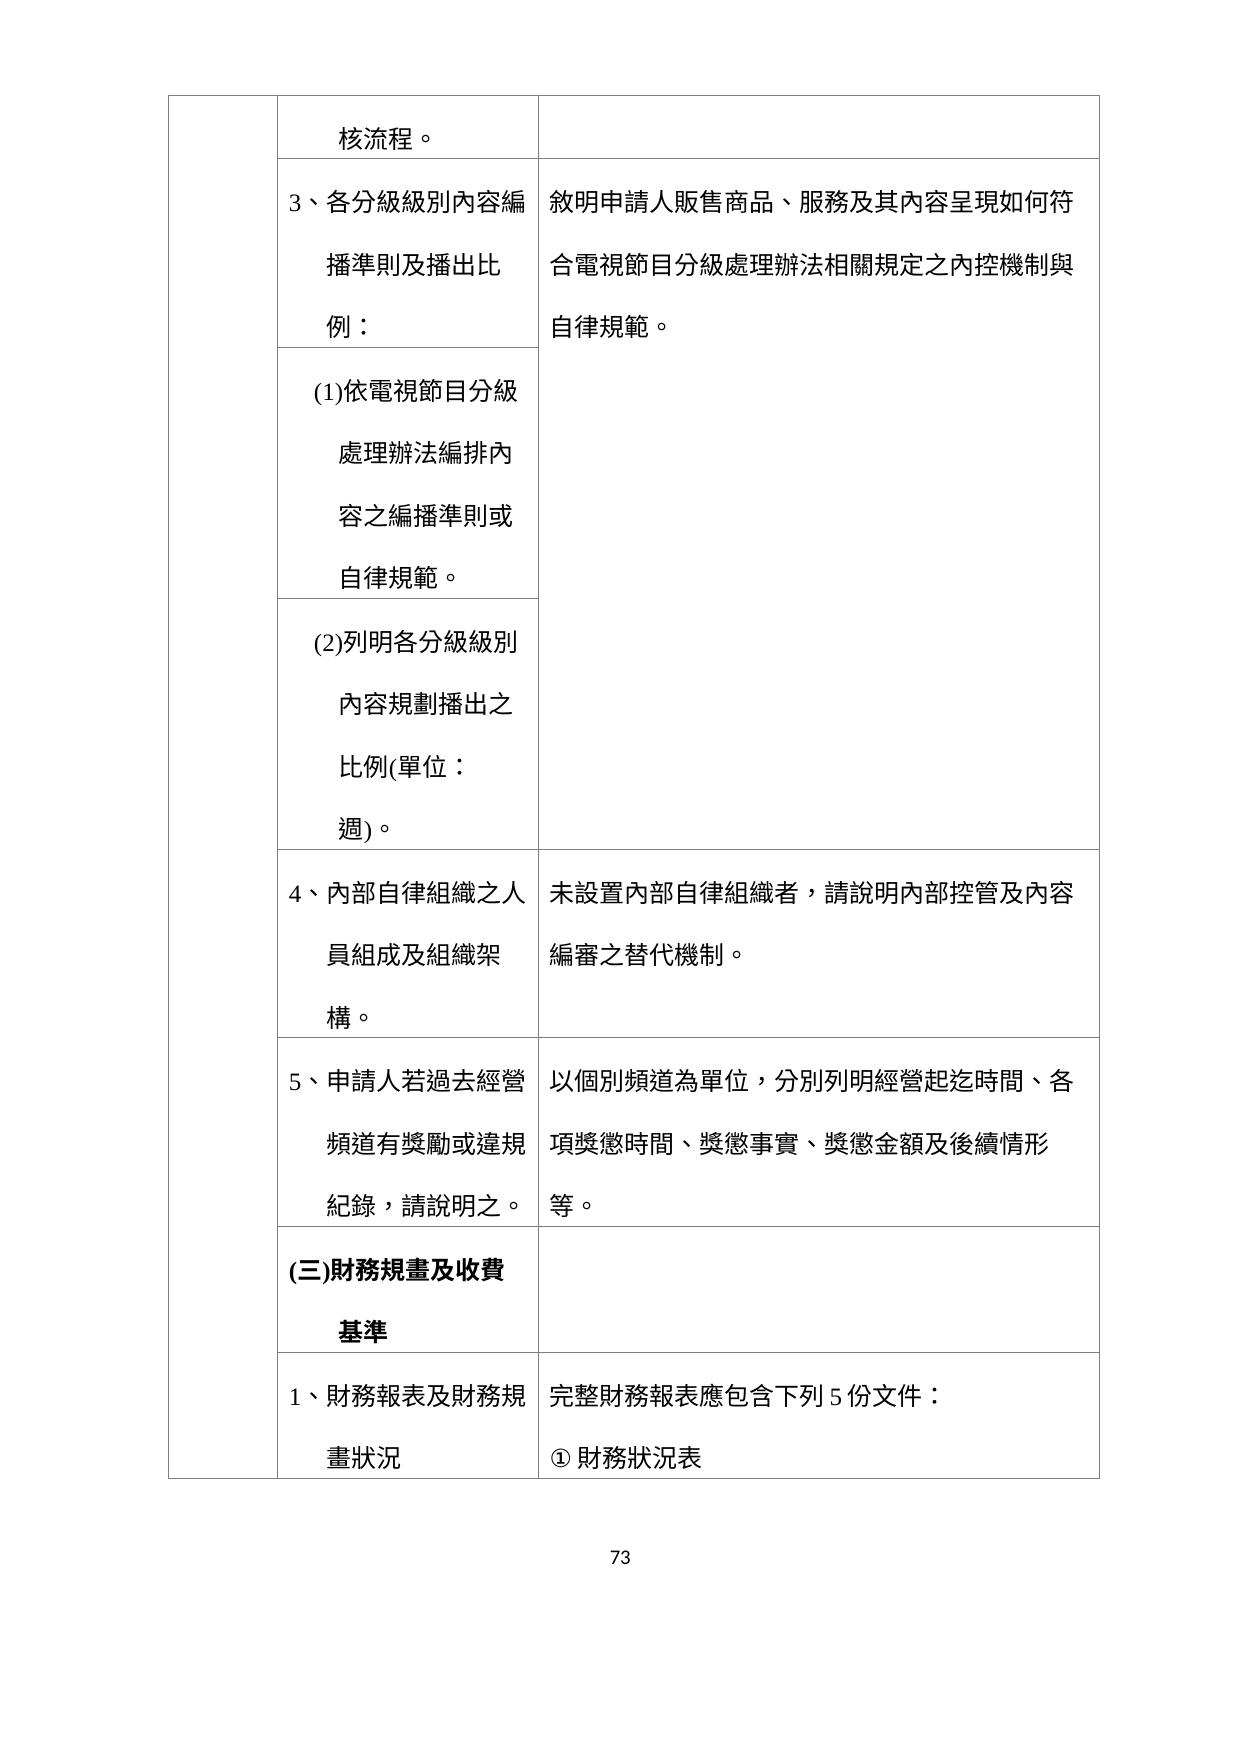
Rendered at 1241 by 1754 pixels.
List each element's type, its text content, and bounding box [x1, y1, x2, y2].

table_cell (2)列明各分級級別內容規劃播出之比例(單位：週)。 [278, 599, 538, 849]
table_cell 5、申請人若過去經營頻道有獎勵或違規紀錄，請說明之。 [278, 1038, 538, 1226]
table_cell [539, 96, 1099, 158]
table_cell 1、財務報表及財務規畫狀況 [278, 1353, 538, 1478]
table_cell [169, 96, 277, 1478]
table_cell 核流程。 [278, 96, 538, 158]
table_cell 完整財務報表應包含下列5份文件： ①財務狀況表 [539, 1353, 1099, 1478]
table_cell (1)依電視節目分級處理辦法編排內容之編播準則或自律規範。 [278, 348, 538, 598]
table_cell [539, 1227, 1099, 1352]
table_cell 以個別頻道為單位，分別列明經營起迄時間、各項獎懲時間、獎懲事實、獎懲金額及後續情形等。 [539, 1038, 1099, 1226]
table_cell 敘明申請人販售商品、服務及其內容呈現如何符合電視節目分級處理辦法相關規定之內控機制與自律規範。 [539, 159, 1099, 849]
table_cell 3、各分級級別內容編播準則及播出比例： [278, 159, 538, 347]
table_cell (三)財務規畫及收費基準 [278, 1227, 538, 1352]
table_cell 未設置內部自律組織者，請說明內部控管及內容編審之替代機制。 [539, 850, 1099, 1037]
table_cell 4、內部自律組織之人員組成及組織架構。 [278, 850, 538, 1037]
